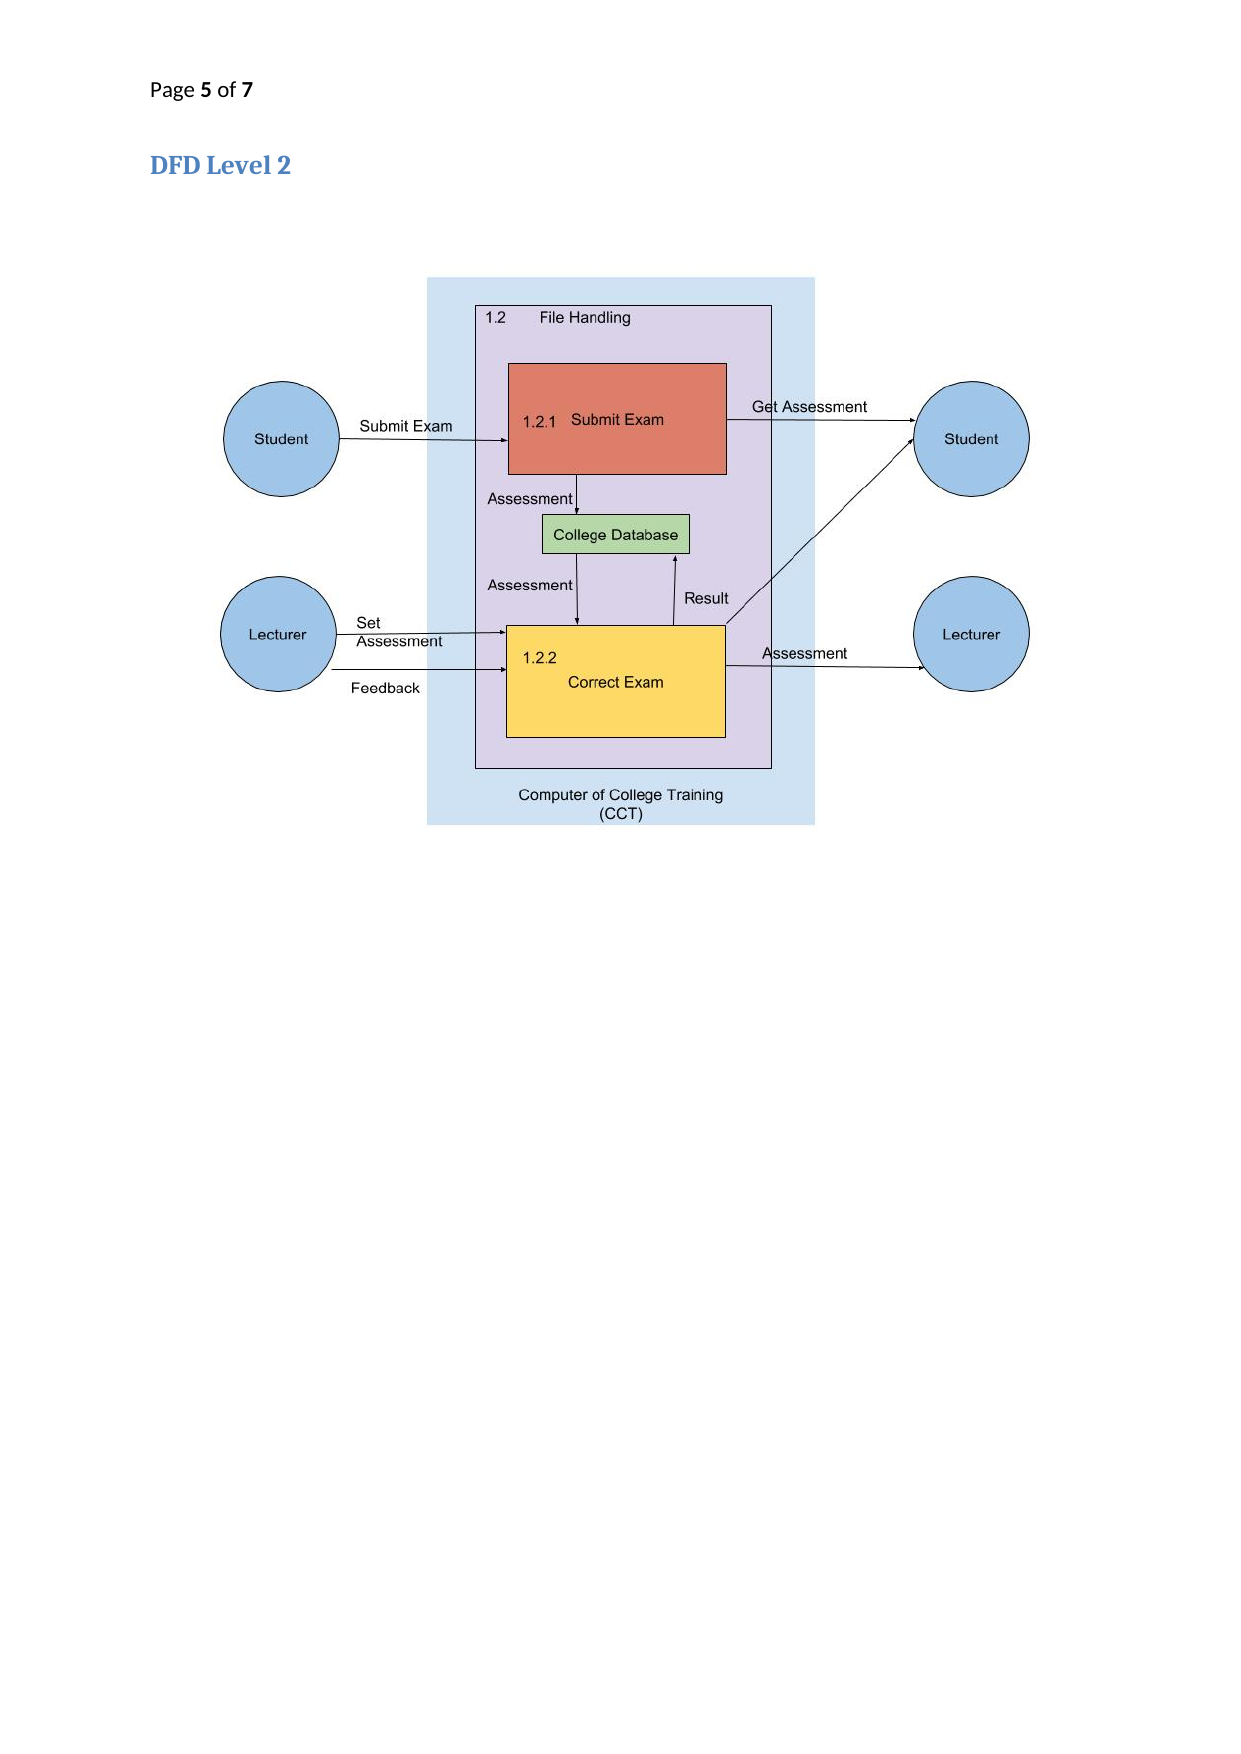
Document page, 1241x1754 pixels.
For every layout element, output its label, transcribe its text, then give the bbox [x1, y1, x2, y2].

subtitle DFD Level 2 [150, 150, 1090, 181]
